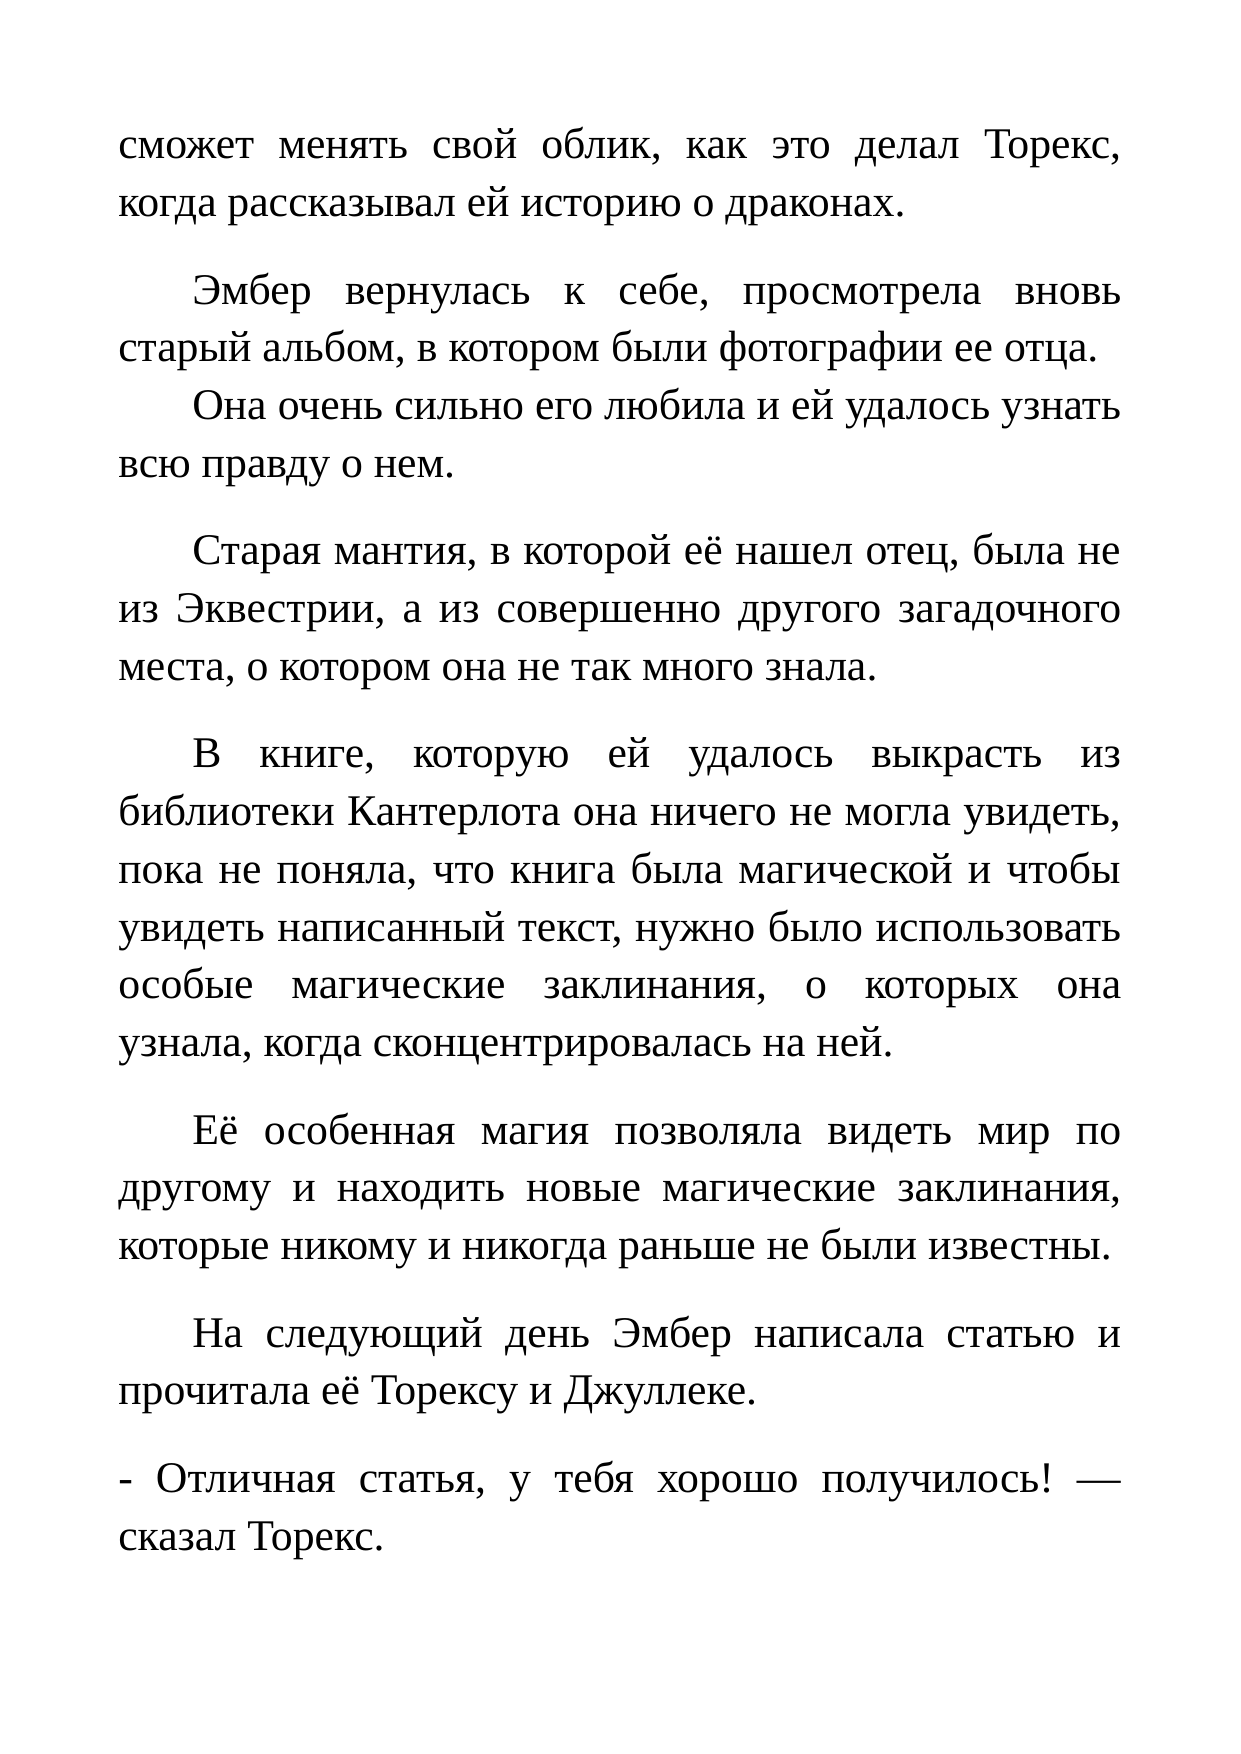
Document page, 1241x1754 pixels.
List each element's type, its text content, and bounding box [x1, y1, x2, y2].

text Эмбер вернулась к себе, просмотрела вновь старый альбом, в котором были фотографии ее отца. Она очень сильно его любила и ей удалось узнать всю правду о нем. [118, 263, 1122, 487]
text Её особенная магия позволяла видеть мир по другому и находить новые магические заклинания, которые никому и никогда раньше не были известны. [118, 1103, 1122, 1269]
text Старая мантия, в которой её нашел отец, была не из Эквестрии, а из совершенно другого загадочного места, о котором она не так много знала. [118, 524, 1122, 690]
text В книге, которую ей удалось выкрасть из библиотеки Кантерлота она ничего не могла увидеть, пока не поняла, что книга была магической и чтобы увидеть написанный текст, нужно было использовать особые магические заклинания, о которых она узнала, когда сконцентрировалась на ней. [118, 727, 1122, 1066]
text На следующий день Эмбер написала статью и прочитала её Торексу и Джуллеке. [118, 1306, 1122, 1414]
text сможет менять свой облик, как это делал Торекс, когда рассказывал ей историю о драконах. [118, 118, 1122, 226]
text - Отличная статья, у тебя хорошо получилось! — сказал Торекс. [118, 1451, 1122, 1559]
